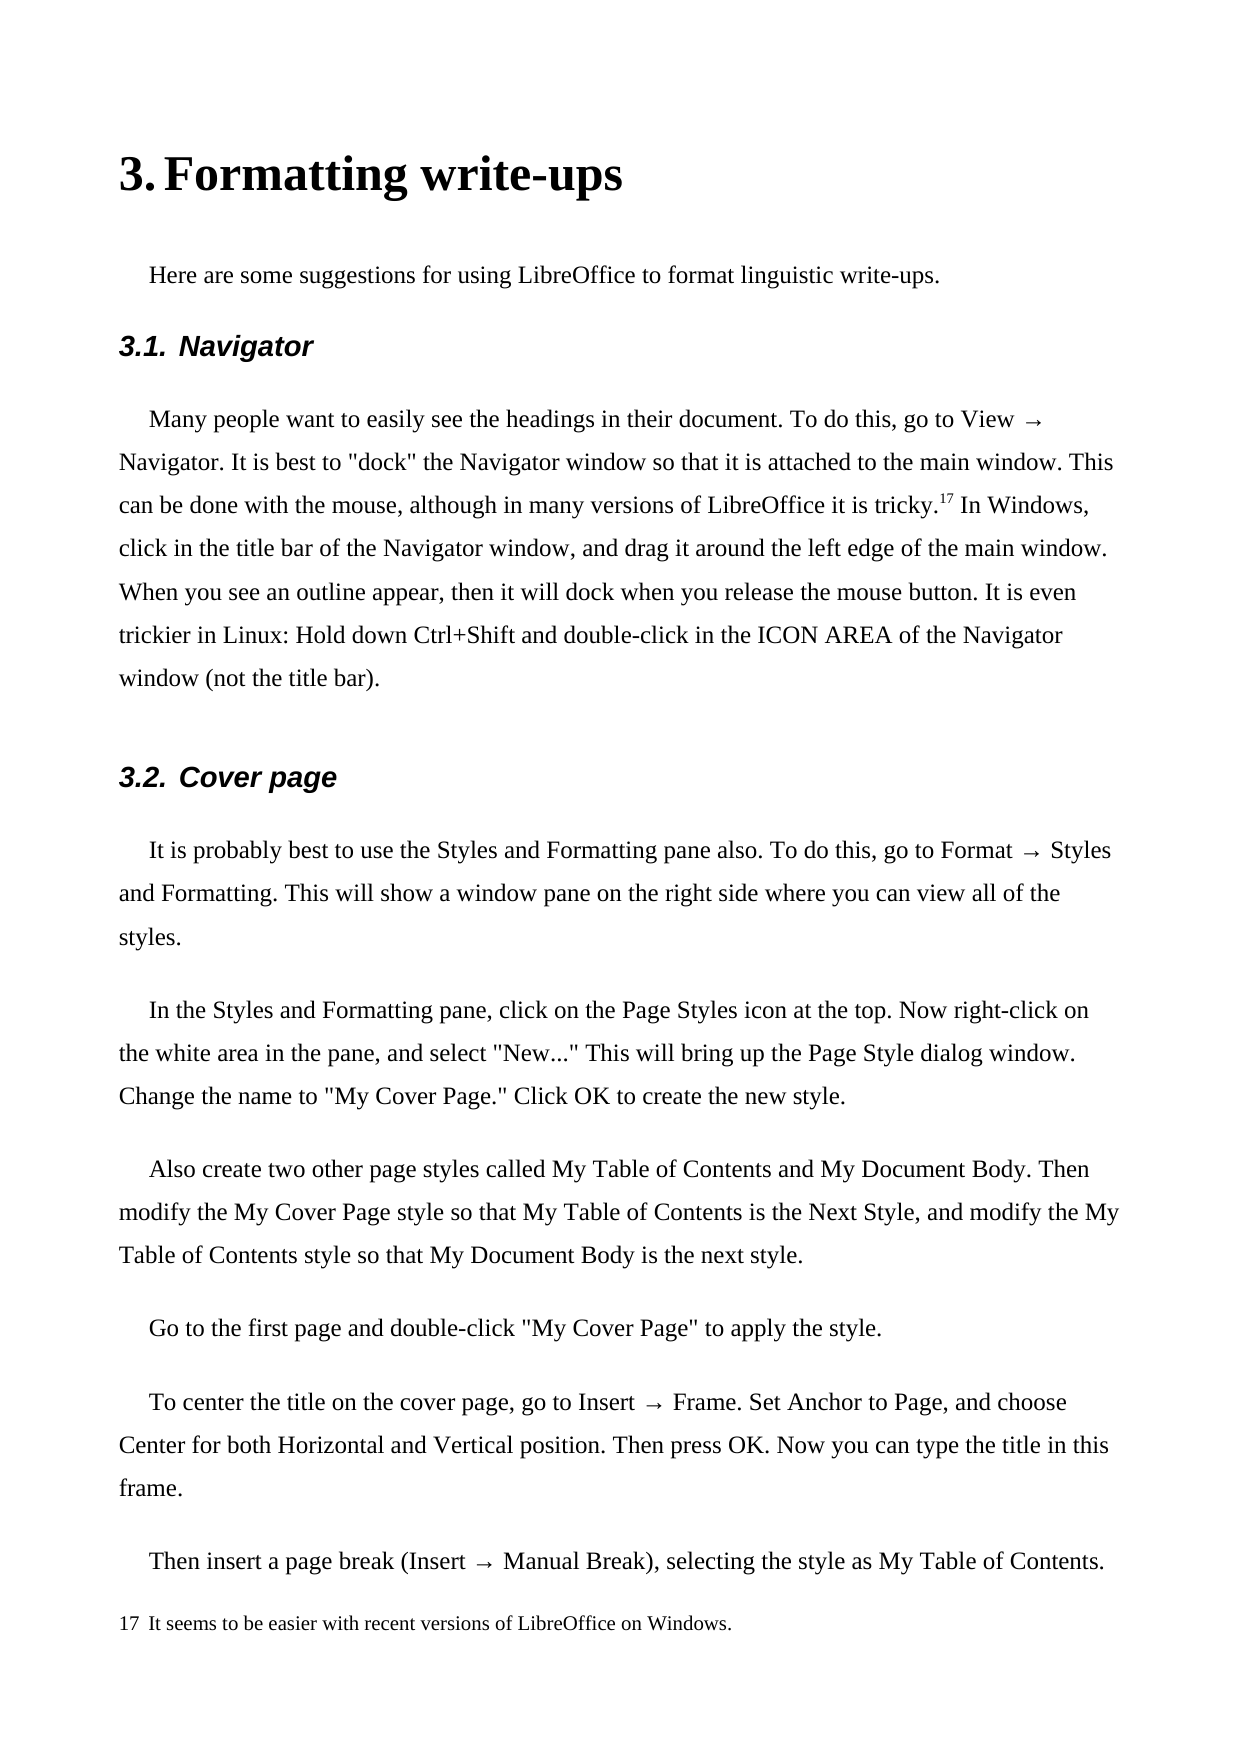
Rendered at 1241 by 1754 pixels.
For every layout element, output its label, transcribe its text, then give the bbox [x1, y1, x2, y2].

text It is probably best to use the Styles and Formatting pane also. To do this, go to Format → Styles and Formatting. This will show a window pane on the right side where you can view all of the styles. [118, 835, 1122, 950]
subtitle Cover page [118, 760, 1122, 793]
text Many people want to easily see the headings in their document. To do this, go to View → Navigator. It is best to "dock" the Navigator window so that it is attached to the main window. This can be done with the mouse, although in many versions of LibreOffice it is tricky. In Windows, click in the title bar of the Navigator window, and drag it around the left edge of the main window. When you see an outline appear, then it will dock when you release the mouse button. It is even trickier in Linux: Hold down Ctrl+Shift and double-click in the ICON AREA of the Navigator window (not the title bar). [118, 404, 1122, 692]
text Here are some suggestions for using LibreOffice to format linguistic write-ups. [118, 261, 1122, 289]
text In the Styles and Formatting pane, click on the Page Styles icon at the top. Now right-click on the white area in the pane, and select "New..." This will bring up the Page Style dialog window. Change the name to "My Cover Page." Click OK to create the new style. [118, 995, 1122, 1110]
text Also create two other page styles called My Table of Contents and My Document Body. Then modify the My Cover Page style so that My Table of Contents is the Next Style, and modify the My Table of Contents style so that My Document Body is the next style. [118, 1154, 1122, 1269]
text To center the title on the cover page, go to Insert → Frame. Set Anchor to Page, and choose Center for both Horizontal and Vertical position. Then press OK. Now you can type the title in this frame. [118, 1387, 1122, 1502]
text Go to the first page and double-click "My Cover Page" to apply the style. [118, 1313, 1122, 1342]
text Then insert a page break (Insert → Manual Break), selecting the style as My Table of Contents. [118, 1546, 1122, 1575]
text It seems to be easier with recent versions of LibreOffice on Windows. [118, 1611, 1122, 1635]
subtitle Navigator [118, 329, 1122, 362]
subtitle Formatting write-ups [118, 143, 1122, 201]
